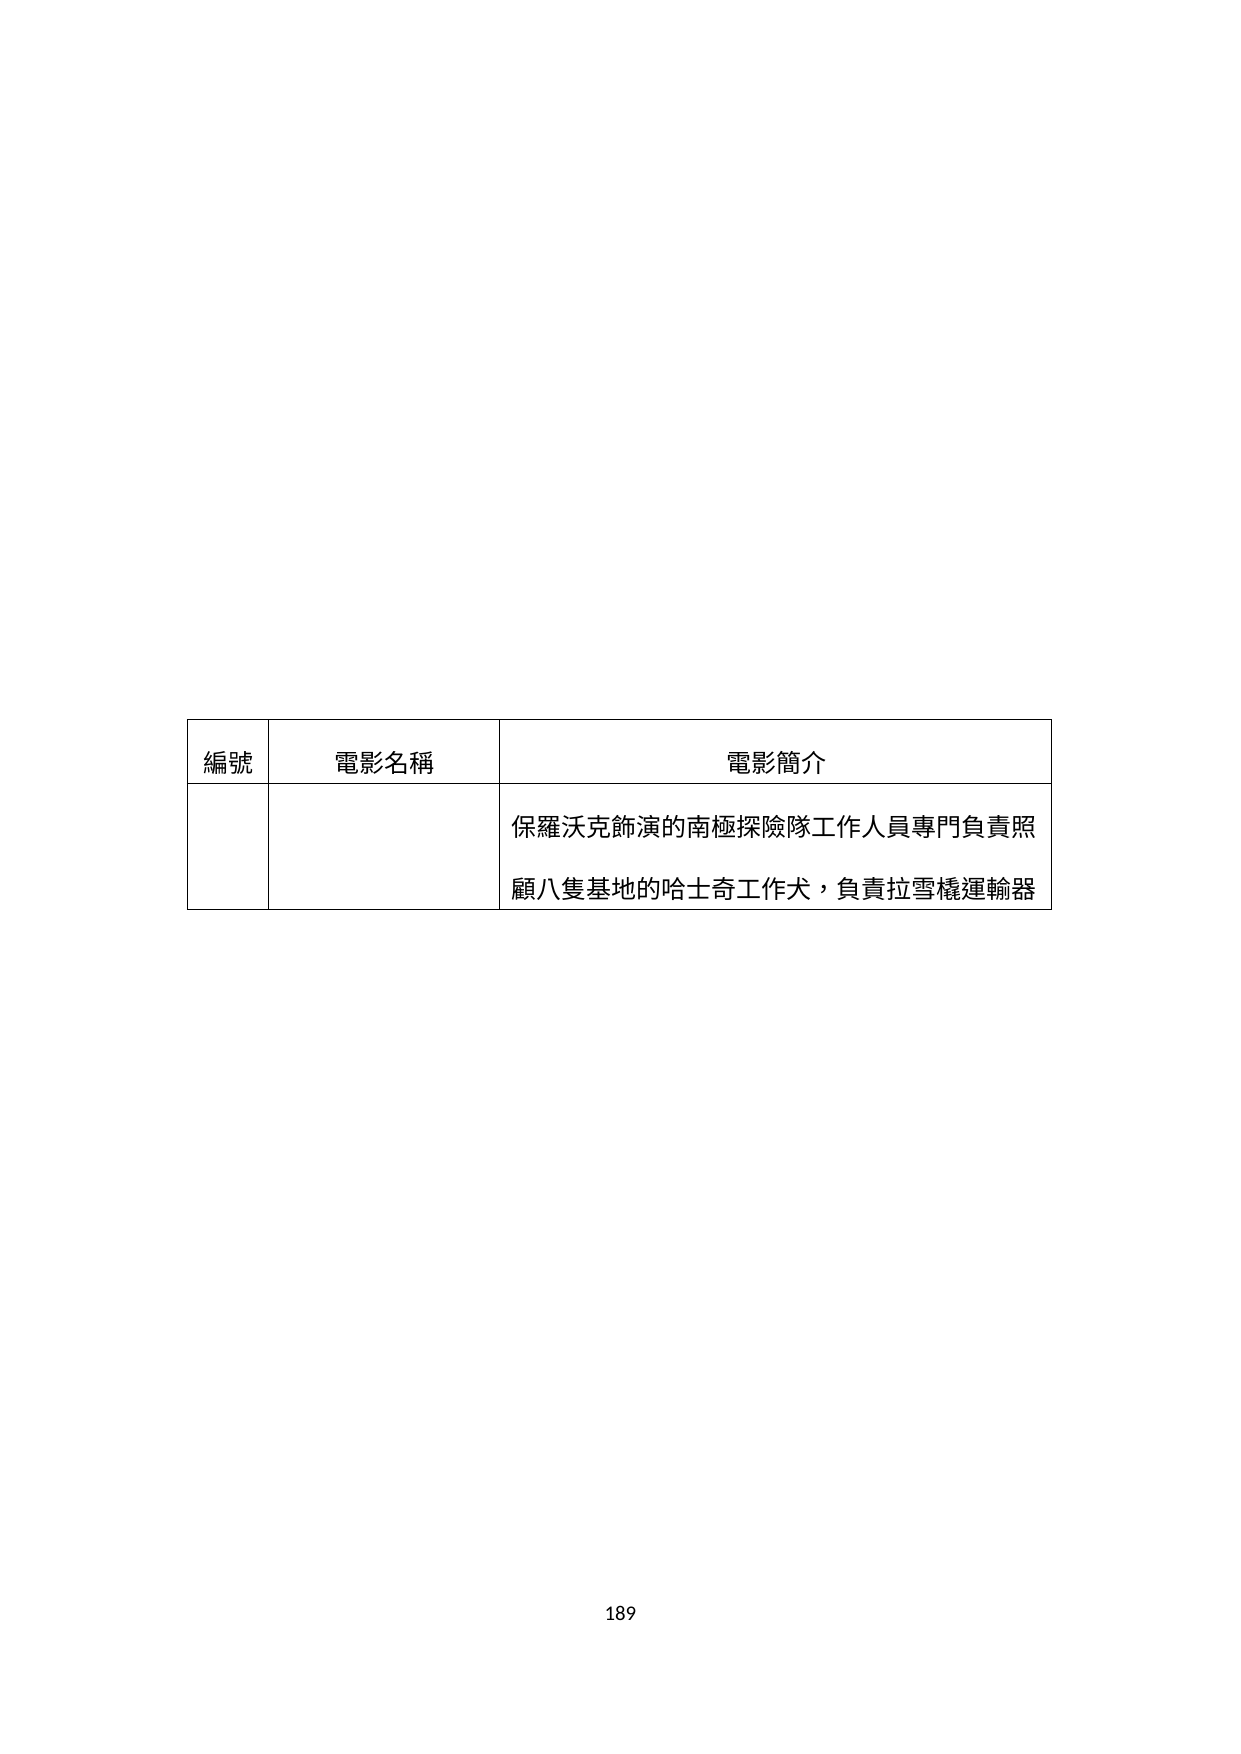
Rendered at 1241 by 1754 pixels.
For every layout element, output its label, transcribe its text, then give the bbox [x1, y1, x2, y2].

table_header 編號 [188, 720, 268, 783]
table_cell 保羅沃克飾演的南極探險隊工作人員專門負責照顧八隻基地的哈士奇工作犬，負責拉雪橇運輸器 [500, 784, 1051, 909]
table_header 電影簡介 [500, 720, 1051, 783]
table_header 電影名稱 [269, 720, 499, 783]
table_cell [188, 784, 268, 909]
table_cell [269, 784, 499, 909]
